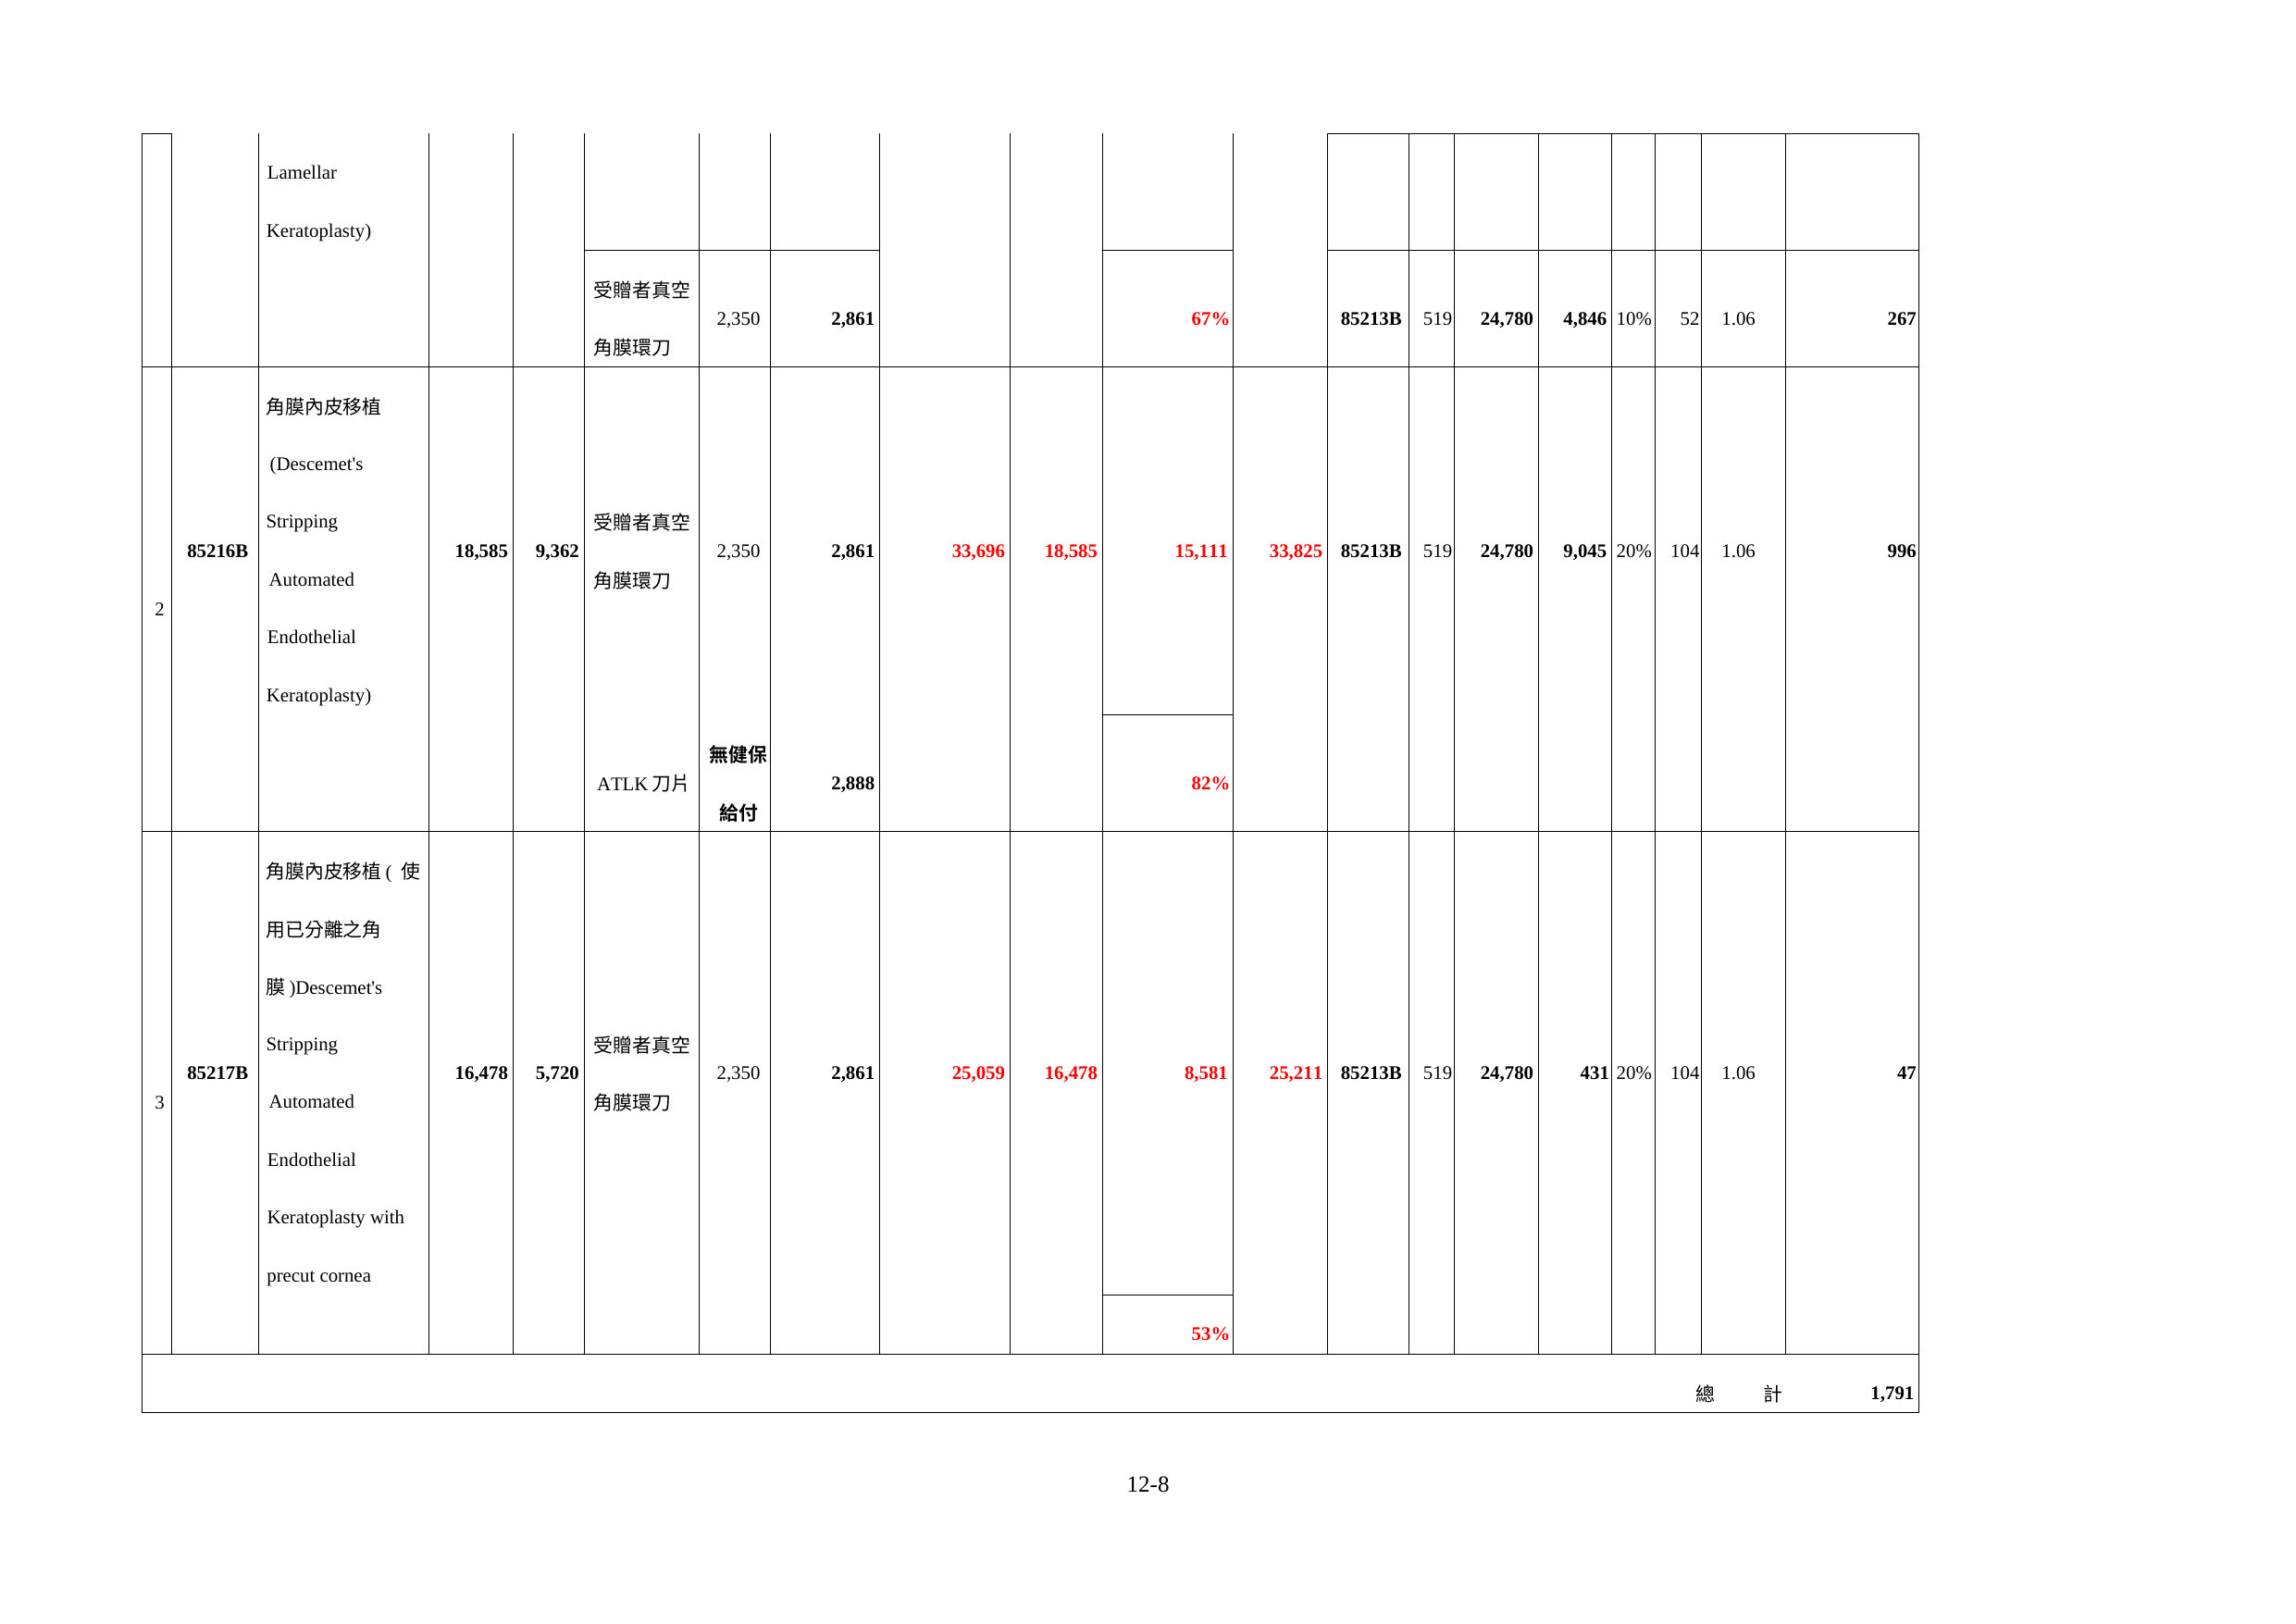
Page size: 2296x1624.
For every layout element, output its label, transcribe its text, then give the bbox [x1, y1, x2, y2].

table_cell 104 [1656, 367, 1701, 714]
table_cell 4,846 [1539, 251, 1611, 366]
table_cell 9,045 [1539, 367, 1611, 714]
table_cell [1328, 134, 1409, 250]
table_cell 267 [1786, 251, 1918, 366]
table_cell [1234, 133, 1327, 250]
table_cell 24,780 [1455, 251, 1538, 366]
table_cell [880, 1295, 1010, 1353]
table_cell [1612, 1295, 1655, 1353]
table_cell [1011, 714, 1102, 831]
table_cell 角膜內皮移植 (Descemet's Stripping Automated Endothelial Keratoplasty) [259, 367, 428, 714]
table_cell [514, 714, 584, 831]
table_cell [429, 714, 513, 831]
table_cell 2,861 [771, 251, 879, 366]
table_cell 20% [1612, 832, 1655, 1295]
table_cell 24,780 [1455, 367, 1538, 714]
table_cell 10% [1612, 251, 1655, 366]
table_cell 25,211 [1234, 832, 1327, 1295]
table_cell [880, 250, 1010, 366]
table_cell [2128, 366, 2266, 714]
table_cell [1234, 714, 1327, 831]
table_cell [1919, 366, 2128, 714]
table_cell [1011, 133, 1102, 250]
table_cell 2 [143, 367, 171, 831]
table_cell [1103, 133, 1233, 250]
table_cell [1656, 714, 1701, 831]
table_cell [2128, 250, 2266, 366]
table_cell [1656, 134, 1701, 250]
table_cell [1786, 134, 1918, 250]
table_cell [2266, 1295, 2296, 1353]
table_cell [429, 133, 513, 250]
table_cell [700, 1295, 770, 1353]
table_cell 角膜內皮移植( 使用已分離之角膜)Descemet's Stripping Automated Endothelial Keratoplasty with precut cornea [259, 832, 428, 1295]
table_cell [514, 133, 584, 250]
table_cell [1786, 714, 1918, 831]
table_cell [2128, 714, 2266, 831]
table_cell 431 [1539, 832, 1611, 1295]
table_cell [2266, 133, 2296, 250]
table_cell 1.06 [1702, 251, 1785, 366]
table_cell 24,780 [1455, 832, 1538, 1295]
table_cell [1455, 134, 1538, 250]
table_cell 3 [143, 832, 171, 1353]
table_cell [172, 133, 258, 250]
table_cell [2128, 133, 2266, 250]
table_cell 8,581 [1103, 832, 1233, 1295]
table_cell [1409, 134, 1454, 250]
table_cell 18,585 [429, 367, 513, 714]
table_cell 2,861 [771, 832, 879, 1295]
table_cell [1409, 714, 1454, 831]
table_cell [880, 714, 1010, 831]
table_cell 53% [1103, 1295, 1233, 1353]
table_cell [1656, 1295, 1701, 1353]
table_cell 52 [1656, 251, 1701, 366]
table_cell [259, 250, 428, 366]
table_cell 82% [1103, 715, 1233, 831]
table_cell [771, 1295, 879, 1353]
table_cell [2266, 366, 2296, 714]
table_cell [1455, 714, 1538, 831]
table_cell [1702, 1295, 1785, 1353]
table_cell [1919, 1354, 2128, 1412]
table_cell ATLK刀片 [585, 714, 699, 831]
table_cell 無健保給付 [700, 714, 770, 831]
table_cell 18,585 [1011, 367, 1102, 714]
table_cell [1011, 1295, 1102, 1353]
table_cell 受贈者真空角膜環刀 [585, 832, 699, 1295]
table_cell 85217B [172, 832, 258, 1295]
table_cell [2128, 1354, 2266, 1412]
table_cell [2266, 831, 2296, 1295]
table_cell 33,696 [880, 367, 1010, 714]
table_cell [771, 133, 879, 250]
table_cell 2,350 [700, 367, 770, 714]
table_cell [880, 133, 1010, 250]
table_cell [172, 714, 258, 831]
table_cell [1919, 250, 2128, 366]
table_cell [259, 714, 428, 831]
table_cell [1011, 250, 1102, 366]
table_cell Lamellar Keratoplasty) [259, 133, 428, 250]
table_cell 2,888 [771, 714, 879, 831]
table_cell 1.06 [1702, 832, 1785, 1295]
table_cell 47 [1786, 832, 1918, 1295]
table_cell [2266, 250, 2296, 366]
table_cell [429, 1295, 513, 1353]
table_cell [172, 250, 258, 366]
table_cell 519 [1409, 251, 1454, 366]
table_cell [514, 250, 584, 366]
table_cell [2266, 1354, 2296, 1412]
table_cell [1919, 1295, 2128, 1353]
table_cell [1328, 1295, 1409, 1353]
table_cell 1,791 [1785, 1355, 1918, 1412]
table_cell [1702, 134, 1785, 250]
table_cell 85213B [1328, 367, 1409, 714]
table_cell [1612, 134, 1655, 250]
table_cell [2128, 1295, 2266, 1353]
table_cell [2128, 831, 2266, 1295]
table_cell 受贈者真空角膜環刀 [585, 367, 699, 714]
table_cell 25,059 [880, 832, 1010, 1295]
table_cell [1919, 831, 2128, 1295]
table_cell 16,478 [1011, 832, 1102, 1295]
table_cell [1919, 714, 2128, 831]
table_cell 5,720 [514, 832, 584, 1295]
table_cell 519 [1409, 832, 1454, 1295]
table_cell 受贈者真空角膜環刀 [585, 251, 699, 366]
table_cell [1702, 714, 1785, 831]
table_cell [1612, 714, 1655, 831]
table_cell 1.06 [1702, 367, 1785, 714]
table_cell [1786, 1295, 1918, 1353]
table_cell 20% [1612, 367, 1655, 714]
table_cell 85216B [172, 367, 258, 714]
table_cell [2266, 714, 2296, 831]
table_cell [700, 133, 770, 250]
table_cell [1539, 714, 1611, 831]
table_cell 519 [1409, 367, 1454, 714]
table_cell 2,350 [700, 832, 770, 1295]
table_cell [143, 134, 171, 366]
table_cell 996 [1786, 367, 1918, 714]
table_cell [172, 1295, 258, 1353]
table_cell 總 計 [143, 1355, 1785, 1412]
table_cell [1328, 714, 1409, 831]
table_cell 104 [1656, 832, 1701, 1295]
table_cell [1539, 134, 1611, 250]
table_cell 67% [1103, 251, 1233, 366]
table_cell [1919, 133, 2128, 250]
table_cell [429, 250, 513, 366]
table_cell 16,478 [429, 832, 513, 1295]
table_cell [585, 1295, 699, 1353]
table_cell 33,825 [1234, 367, 1327, 714]
table_cell [1234, 250, 1327, 366]
table_cell [259, 1295, 428, 1353]
table_cell [1409, 1295, 1454, 1353]
table_cell 9,362 [514, 367, 584, 714]
table_cell 85213B [1328, 251, 1409, 366]
table_cell [514, 1295, 584, 1353]
table_cell 2,861 [771, 367, 879, 714]
table_cell 15,111 [1103, 367, 1233, 714]
table_cell [585, 133, 699, 250]
table_cell [1234, 1295, 1327, 1353]
table_cell [1539, 1295, 1611, 1353]
table_cell 85213B [1328, 832, 1409, 1295]
table_cell [1455, 1295, 1538, 1353]
table_cell 2,350 [700, 251, 770, 366]
